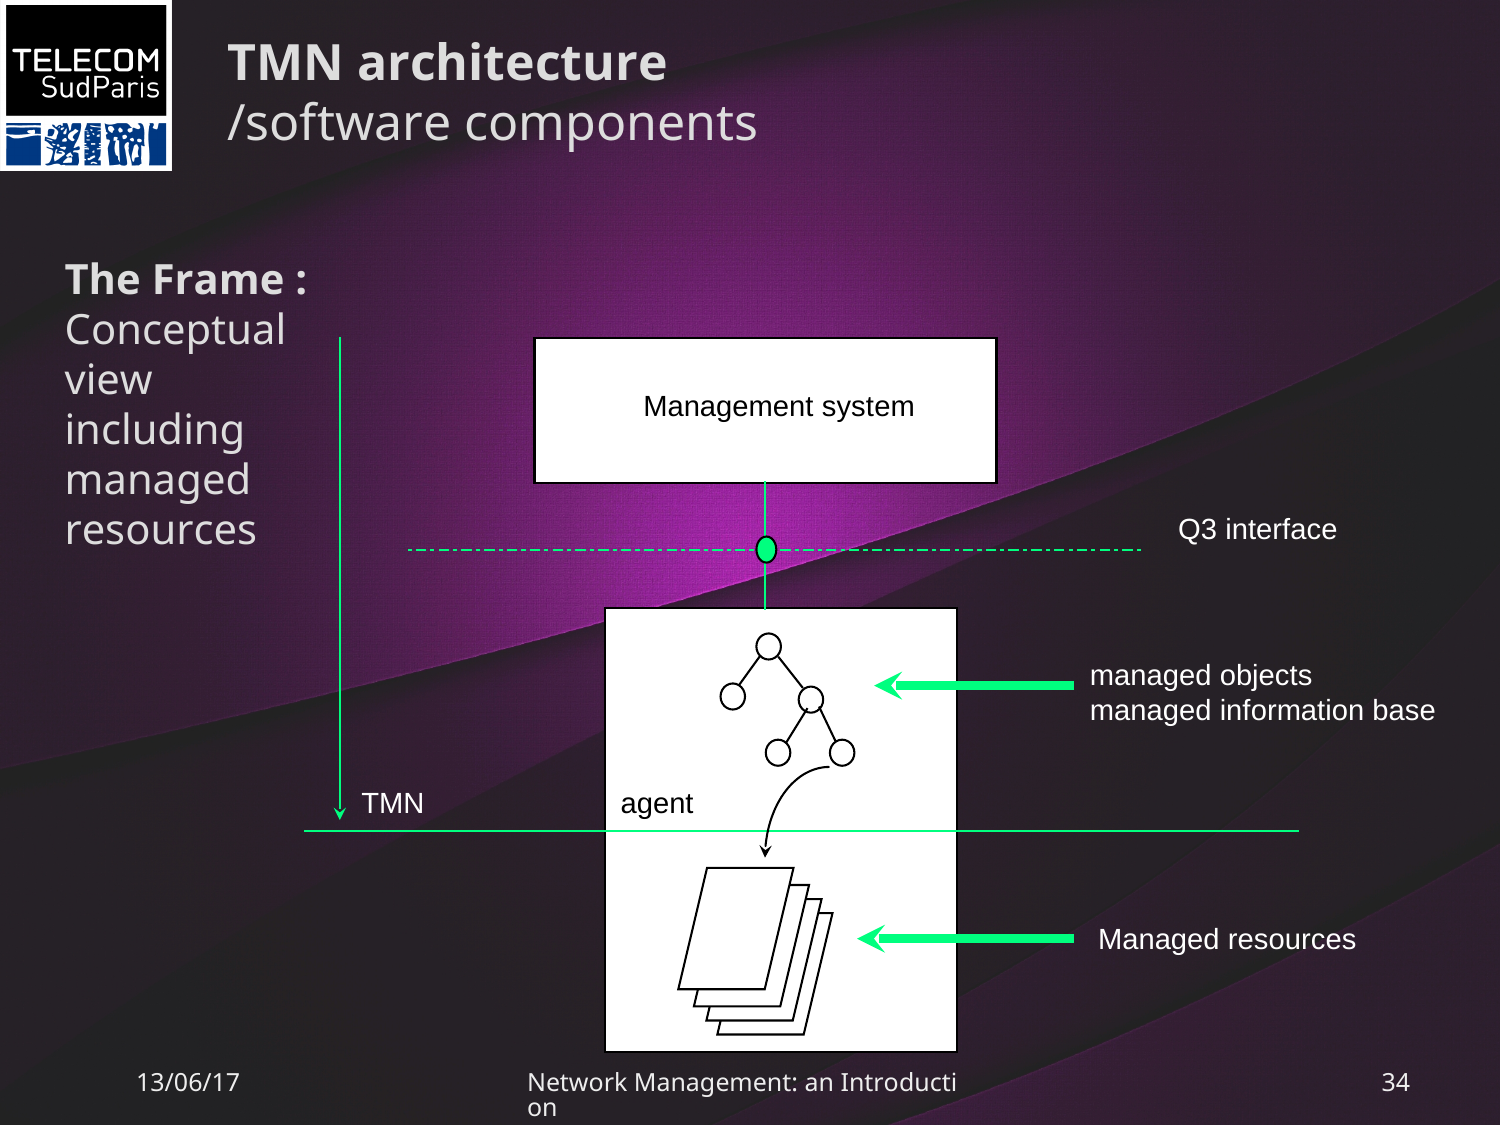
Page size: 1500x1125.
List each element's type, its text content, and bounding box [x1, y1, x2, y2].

text_box [756, 536, 777, 563]
text_box agent [605, 776, 710, 827]
picture [0, 0, 1500, 1125]
text_box managed objects managed information base [1074, 648, 1452, 734]
text_box Management system [628, 379, 931, 430]
text_box Managed resources [1083, 912, 1373, 963]
text_box Q3 interface [1162, 503, 1354, 554]
title TMN architecture /software components [212, 22, 1406, 158]
text_box TMN [346, 776, 440, 827]
text_box [604, 608, 958, 830]
text_box [534, 338, 997, 483]
text_box The Frame : Conceptual view including managed resources [49, 245, 323, 561]
text_box [604, 832, 958, 1052]
